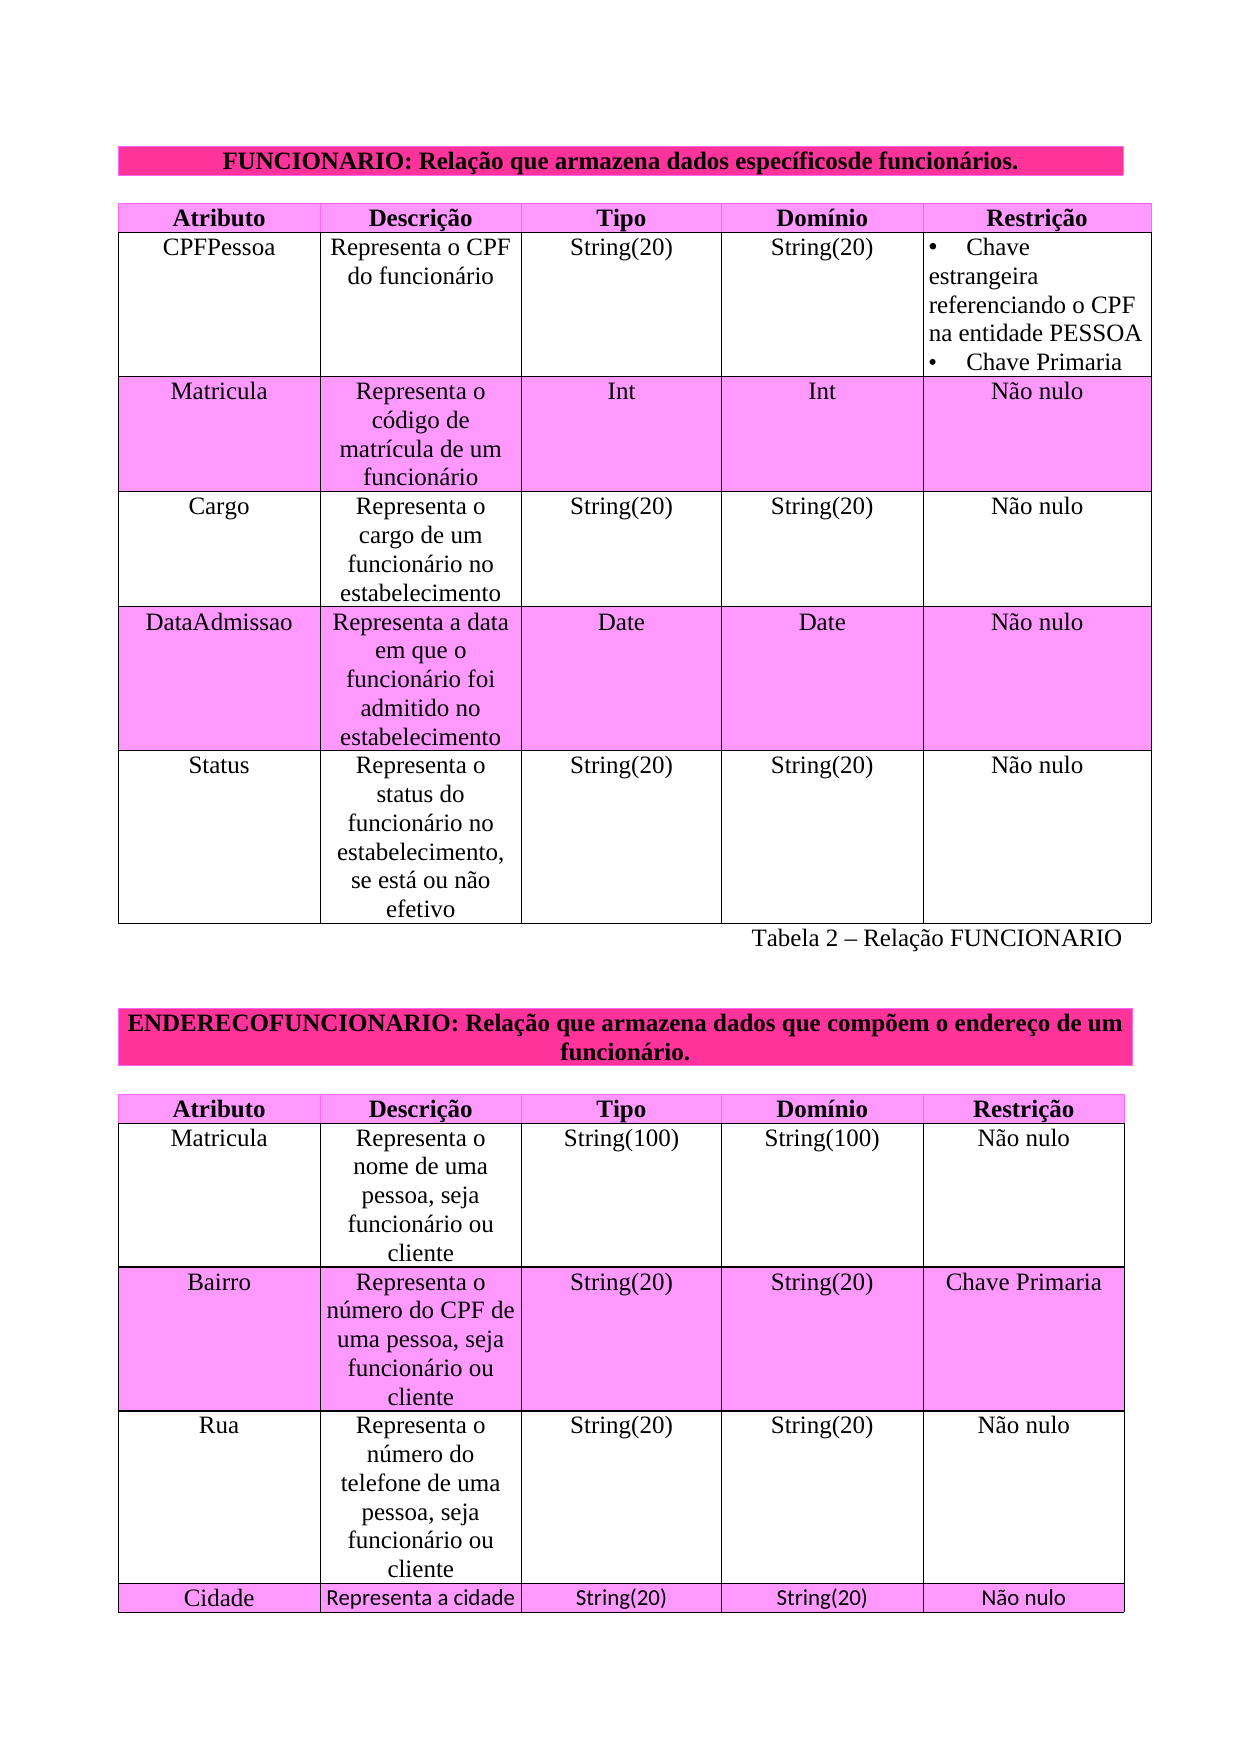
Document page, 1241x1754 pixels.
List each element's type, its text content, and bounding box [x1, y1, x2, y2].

table_cell String(20) [522, 751, 721, 923]
table_cell String(100) [722, 1124, 923, 1266]
table_cell Cidade [119, 1584, 320, 1612]
table_cell Não nulo [924, 751, 1151, 923]
table_cell Status [119, 751, 320, 923]
table_cell String(20) [722, 1584, 923, 1612]
table_cell Representa o código de matrícula de um funcionário [321, 377, 521, 491]
table_header Tipo [522, 1095, 721, 1123]
table_header ENDERECOFUNCIONARIO: Relação que armazena dados que compõem o endereço de um funcionário. [119, 1009, 1132, 1065]
table_cell Chave Primaria [924, 1268, 1124, 1410]
table_cell Bairro [119, 1268, 320, 1410]
table_cell String(20) [522, 1412, 721, 1583]
text Tabela 2 – Relação FUNCIONARIO [118, 924, 1122, 952]
table_cell Representa o status do funcionário no estabelecimento, se está ou não efetivo [321, 751, 521, 923]
table_cell Representa o cargo de um funcionário no estabelecimento [321, 492, 521, 606]
table_cell DataAdmissao [119, 607, 320, 750]
table_cell Não nulo [924, 1124, 1124, 1266]
table_cell Matricula [119, 1124, 320, 1266]
table_cell Date [522, 607, 721, 750]
table_cell CPFPessoa [119, 233, 320, 376]
table_header Atributo [119, 204, 320, 232]
table_cell Não nulo [924, 1412, 1124, 1583]
table_header Domínio [722, 204, 923, 232]
table_cell Matricula [119, 377, 320, 491]
table_cell Representa o CPF do funcionário [321, 233, 521, 376]
table_cell Chave estrangeira referenciando o CPF na entidade PESSOA Chave Primaria [924, 233, 1151, 376]
table_cell String(20) [522, 1268, 721, 1410]
table_cell Rua [119, 1412, 320, 1583]
table_header Descrição [321, 204, 521, 232]
table_header FUNCIONARIO: Relação que armazena dados específicosde funcionários. [119, 147, 1123, 175]
table_header Descrição [321, 1095, 521, 1123]
table_cell Date [722, 607, 923, 750]
table_cell String(20) [722, 1412, 923, 1583]
table_header Restrição [924, 1095, 1124, 1123]
table_cell Cargo [119, 492, 320, 606]
table_header Tipo [522, 204, 721, 232]
table_cell String(20) [522, 1584, 721, 1612]
table_cell Representa o número do telefone de uma pessoa, seja funcionário ou cliente [321, 1412, 521, 1583]
table_cell String(20) [722, 492, 923, 606]
table_cell String(20) [722, 233, 923, 376]
table_cell Não nulo [924, 1584, 1124, 1612]
table_cell Int [522, 377, 721, 491]
table_cell Não nulo [924, 607, 1151, 750]
table_cell String(20) [722, 1268, 923, 1410]
table_header Atributo [119, 1095, 320, 1123]
table_cell Representa o nome de uma pessoa, seja funcionário ou cliente [321, 1124, 521, 1266]
table_cell Não nulo [924, 377, 1151, 491]
table_header Restrição [924, 204, 1151, 232]
table_cell Representa o número do CPF de uma pessoa, seja funcionário ou cliente [321, 1268, 521, 1410]
table_header Domínio [722, 1095, 923, 1123]
table_cell Int [722, 377, 923, 491]
table_cell Não nulo [924, 492, 1151, 606]
table_cell String(20) [522, 492, 721, 606]
table_cell String(100) [522, 1124, 721, 1266]
table_cell String(20) [722, 751, 923, 923]
table_cell String(20) [522, 233, 721, 376]
table_cell Representa a data em que o funcionário foi admitido no estabelecimento [321, 607, 521, 750]
table_cell Representa a cidade [321, 1584, 521, 1612]
